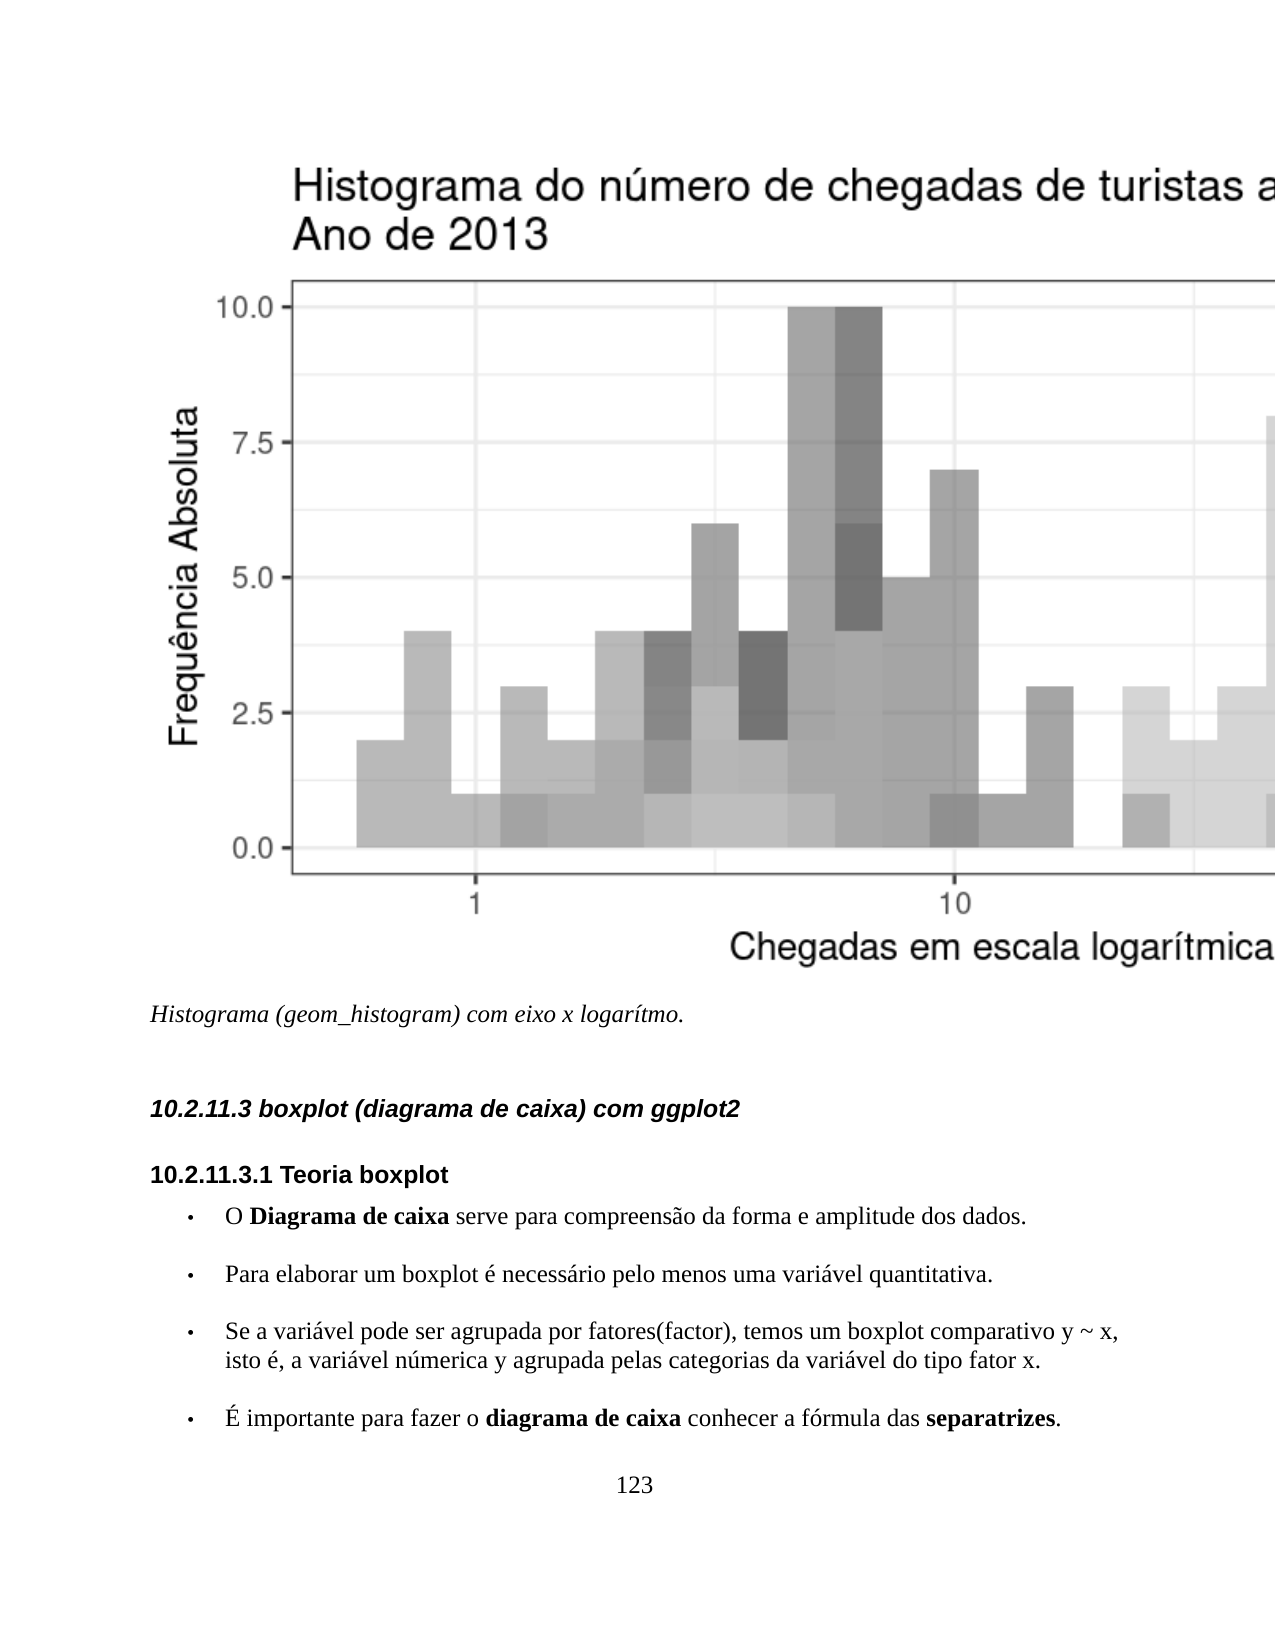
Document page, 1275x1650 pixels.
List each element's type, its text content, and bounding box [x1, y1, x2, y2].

subtitle 10.2.11.3 boxplot (diagrama de caixa) com ggplot2 [150, 1094, 1125, 1123]
text Histograma (geom_histogram) com eixo x logarítmo. [150, 999, 1125, 1028]
list O Diagrama de caixa serve para compreensão da forma e amplitude dos dados. [187, 1201, 1125, 1259]
list Para elaborar um boxplot é necessário pelo menos uma variável quantitativa. [187, 1259, 1125, 1316]
picture [150, 150, 1275, 987]
subtitle 10.2.11.3.1 Teoria boxplot [150, 1160, 1125, 1189]
list É importante para fazer o diagrama de caixa conhecer a fórmula das separatrizes. [187, 1403, 1125, 1431]
list Se a variável pode ser agrupada por fatores(factor), temos um boxplot comparativo y ~ x, isto é, a variável númerica y agrupada pelas categorias da variável do tipo fator x. [187, 1316, 1125, 1403]
